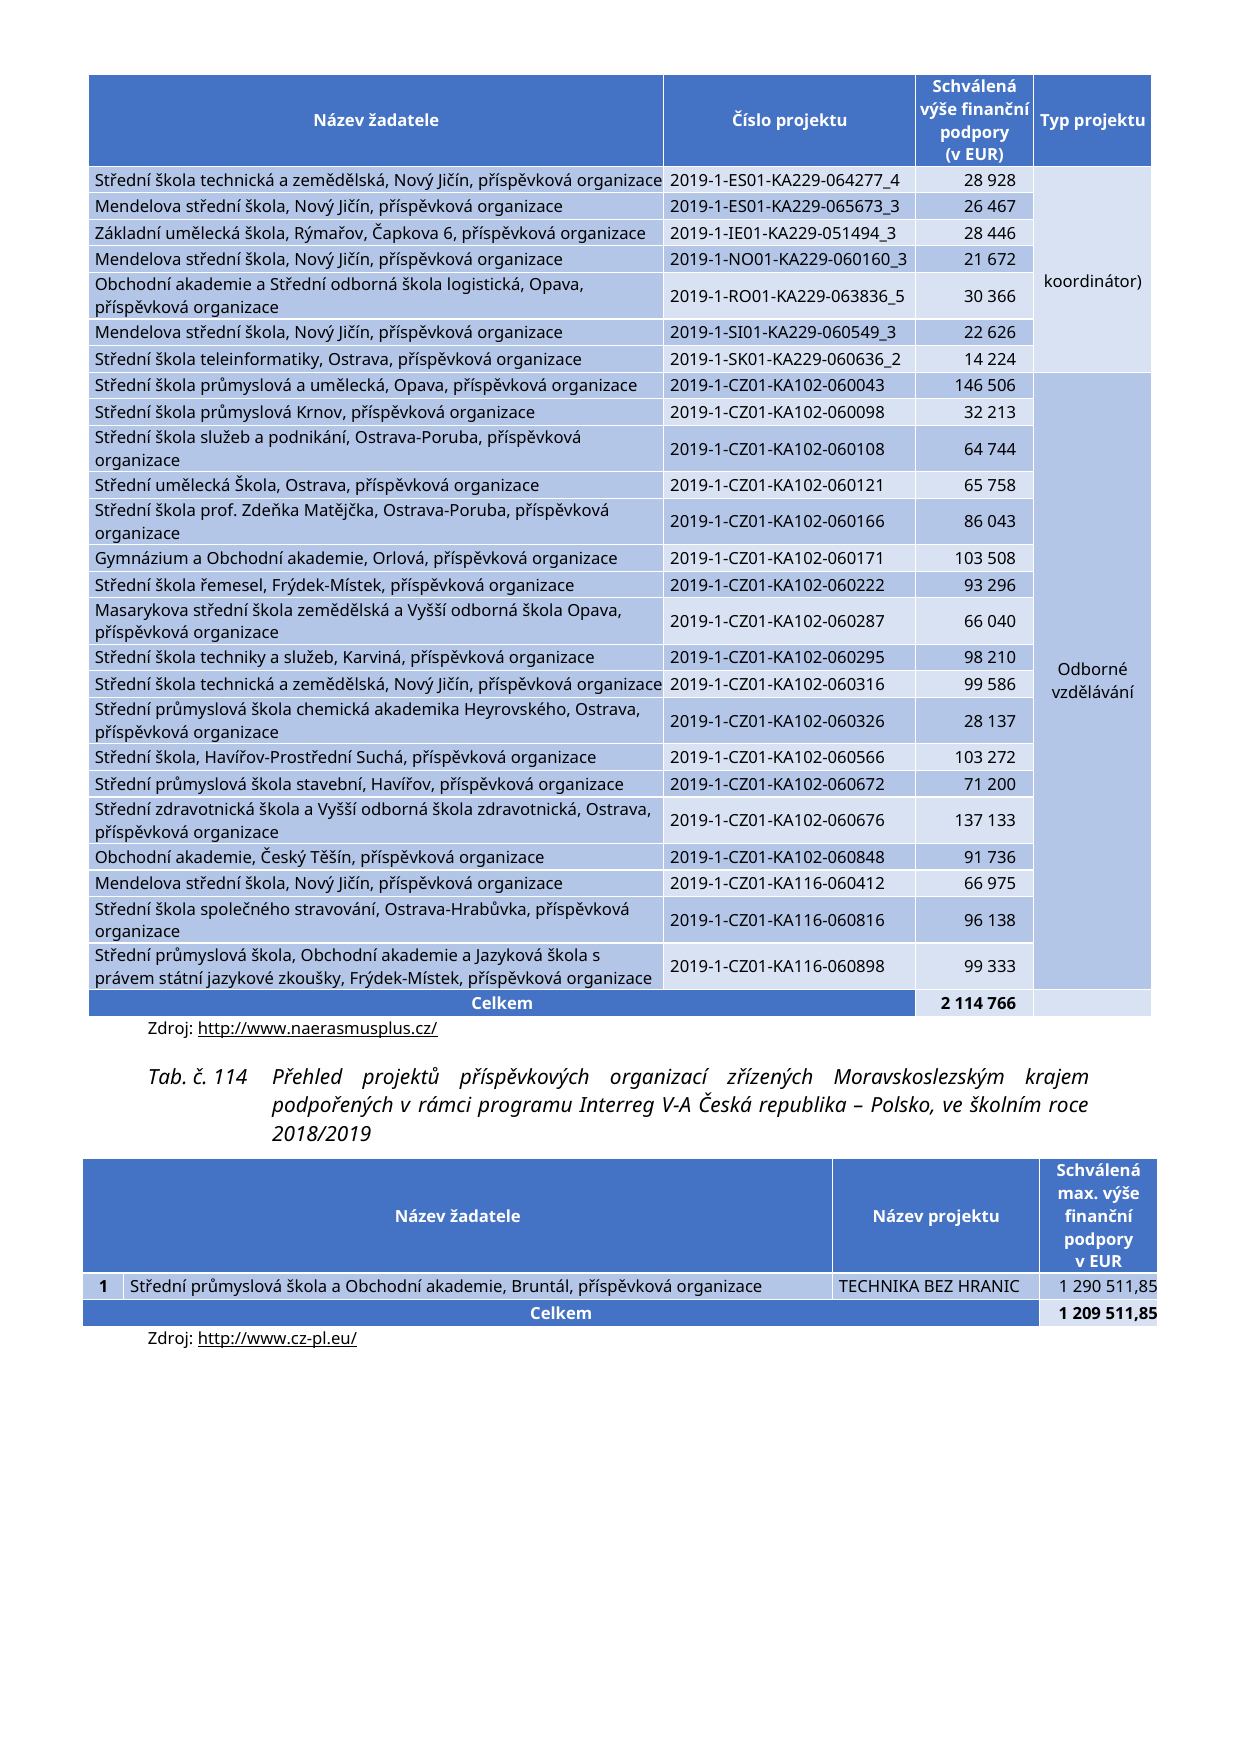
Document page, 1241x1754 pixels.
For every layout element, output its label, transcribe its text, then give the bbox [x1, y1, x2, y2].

table_cell Střední škola průmyslová Krnov, příspěvková organizace [89, 399, 663, 425]
table_cell Střední škola technická a zemědělská, Nový Jičín, příspěvková organizace [89, 167, 663, 192]
table_cell Gymnázium a Obchodní akademie, Orlová, příspěvková organizace [89, 545, 663, 571]
table_cell Střední škola techniky a služeb, Karviná, příspěvková organizace [89, 645, 663, 670]
table_cell 26 467 [916, 193, 1033, 219]
table_cell Střední škola technická a zemědělská, Nový Jičín, příspěvková organizace [89, 671, 663, 697]
table_cell Celkem [89, 990, 915, 1016]
text Zdroj: http://www.naerasmusplus.cz/ [148, 1017, 1092, 1039]
table_cell 21 672 [916, 246, 1033, 272]
table_cell 22 626 [916, 320, 1033, 345]
table_cell 96 138 [916, 897, 1033, 942]
table_cell 2019-1-CZ01-KA116-060816 [664, 897, 915, 942]
table_cell 2019-1-CZ01-KA102-060108 [664, 426, 915, 471]
table_cell 2019-1-NO01-KA229-060160_3 [664, 246, 915, 272]
table_cell 93 296 [916, 572, 1033, 597]
table_cell 2019-1-CZ01-KA102-060848 [664, 844, 915, 869]
table_cell 146 506 [916, 373, 1033, 398]
table_cell 103 272 [916, 744, 1033, 770]
table_header Číslo projektu [664, 75, 915, 166]
table_cell 2019-1-CZ01-KA102-060316 [664, 671, 915, 697]
table_cell Střední škola služeb a podnikání, Ostrava-Poruba, příspěvková organizace [89, 426, 663, 471]
table_cell Mendelova střední škola, Nový Jičín, příspěvková organizace [89, 193, 663, 219]
table_header Název žadatele [89, 75, 663, 166]
table_cell 99 586 [916, 671, 1033, 697]
table_cell 137 133 [916, 798, 1033, 843]
table_cell 2019-1-CZ01-KA102-060295 [664, 645, 915, 670]
table_cell 2019-1-CZ01-KA102-060166 [664, 499, 915, 544]
table_cell 2019-1-CZ01-KA116-060898 [664, 944, 915, 989]
table_cell Masarykova střední škola zemědělská a Vyšší odborná škola Opava, příspěvková organizace [89, 598, 663, 644]
table_cell 66 040 [916, 598, 1033, 644]
table_cell 30 366 [916, 273, 1033, 318]
table_cell Střední škola řemesel, Frýdek-Místek, příspěvková organizace [89, 572, 663, 597]
table_cell 2019-1-CZ01-KA102-060222 [664, 572, 915, 597]
table_cell Střední umělecká Škola, Ostrava, příspěvková organizace [89, 472, 663, 498]
table_cell 2019-1-CZ01-KA102-060672 [664, 771, 915, 796]
table_header Název žadatele [83, 1159, 832, 1272]
table_header Schválená výše finanční podpory (v EUR) [916, 75, 1033, 166]
table_cell Celkem [83, 1300, 1039, 1326]
table_cell 2019-1-IE01-KA229-051494_3 [664, 220, 915, 245]
table_cell 2019-1-CZ01-KA102-060121 [664, 472, 915, 498]
table_cell 1 290 511,85 [1040, 1274, 1157, 1299]
table_cell Střední škola společného stravování, Ostrava-Hrabůvka, příspěvková organizace [89, 897, 663, 942]
table_cell 28 446 [916, 220, 1033, 245]
table_cell koordinátor) [1034, 167, 1151, 372]
table_cell Obchodní akademie a Střední odborná škola logistická, Opava, příspěvková organizace [89, 273, 663, 318]
table_cell Střední průmyslová škola, Obchodní akademie a Jazyková škola s právem státní jazykové zkoušky, Frýdek-Místek, příspěvková organizace [89, 944, 663, 989]
table_cell 1 [83, 1274, 123, 1299]
table_cell 103 508 [916, 545, 1033, 571]
table_cell Mendelova střední škola, Nový Jičín, příspěvková organizace [89, 246, 663, 272]
table_cell Mendelova střední škola, Nový Jičín, příspěvková organizace [89, 871, 663, 896]
table_cell 2019-1-CZ01-KA102-060043 [664, 373, 915, 398]
table_cell 2019-1-ES01-KA229-064277_4 [664, 167, 915, 192]
table_cell Střední průmyslová škola stavební, Havířov, příspěvková organizace [89, 771, 663, 796]
table_header Schválená max. výše finanční podpory v EUR [1040, 1159, 1157, 1272]
table_cell Střední škola, Havířov-Prostřední Suchá, příspěvková organizace [89, 744, 663, 770]
table_cell Střední průmyslová škola chemická akademika Heyrovského, Ostrava, příspěvková organizace [89, 698, 663, 743]
table_cell 2 114 766 [916, 990, 1033, 1016]
table_cell 2019-1-CZ01-KA102-060287 [664, 598, 915, 644]
list Přehled projektů příspěvkových organizací zřízených Moravskoslezským krajem podpořených v rámci programu Interreg V-A Česká republika – Polsko, ve školním roce 2018/2019 [148, 1062, 1092, 1147]
table_cell 2019-1-ES01-KA229-065673_3 [664, 193, 915, 219]
table_cell Střední škola průmyslová a umělecká, Opava, příspěvková organizace [89, 373, 663, 398]
table_cell Odborné vzdělávání [1034, 373, 1151, 989]
table_cell Základní umělecká škola, Rýmařov, Čapkova 6, příspěvková organizace [89, 220, 663, 245]
table_cell 91 736 [916, 844, 1033, 869]
table_cell 66 975 [916, 871, 1033, 896]
table_cell Střední zdravotnická škola a Vyšší odborná škola zdravotnická, Ostrava, příspěvková organizace [89, 798, 663, 843]
table_cell 98 210 [916, 645, 1033, 670]
table_cell Střední průmyslová škola a Obchodní akademie, Bruntál, příspěvková organizace [124, 1274, 832, 1299]
table_cell 28 928 [916, 167, 1033, 192]
table_cell 2019-1-CZ01-KA102-060326 [664, 698, 915, 743]
table_cell 2019-1-SI01-KA229-060549_3 [664, 320, 915, 345]
table_cell 71 200 [916, 771, 1033, 796]
table_cell 65 758 [916, 472, 1033, 498]
table_cell 86 043 [916, 499, 1033, 544]
table_cell Střední škola teleinformatiky, Ostrava, příspěvková organizace [89, 346, 663, 372]
text Zdroj: http://www.cz-pl.eu/ [148, 1327, 1092, 1349]
table_cell 1 209 511,85 [1040, 1300, 1157, 1326]
table_cell 32 213 [916, 399, 1033, 425]
table_cell 2019-1-CZ01-KA102-060566 [664, 744, 915, 770]
table_cell Střední škola prof. Zdeňka Matějčka, Ostrava-Poruba, příspěvková organizace [89, 499, 663, 544]
table_cell Obchodní akademie, Český Těšín, příspěvková organizace [89, 844, 663, 869]
table_cell 2019-1-CZ01-KA116-060412 [664, 871, 915, 896]
table_cell 14 224 [916, 346, 1033, 372]
table_cell 64 744 [916, 426, 1033, 471]
table_cell 2019-1-SK01-KA229-060636_2 [664, 346, 915, 372]
table_cell 2019-1-RO01-KA229-063836_5 [664, 273, 915, 318]
table_cell TECHNIKA BEZ HRANIC [833, 1274, 1039, 1299]
table_cell 2019-1-CZ01-KA102-060676 [664, 798, 915, 843]
table_cell 2019-1-CZ01-KA102-060098 [664, 399, 915, 425]
table_header Typ projektu [1034, 75, 1151, 166]
table_cell 2019-1-CZ01-KA102-060171 [664, 545, 915, 571]
table_cell Mendelova střední škola, Nový Jičín, příspěvková organizace [89, 320, 663, 345]
table_header Název projektu [833, 1159, 1039, 1272]
table_cell [1034, 990, 1151, 1016]
table_cell 99 333 [916, 944, 1033, 989]
table_cell 28 137 [916, 698, 1033, 743]
